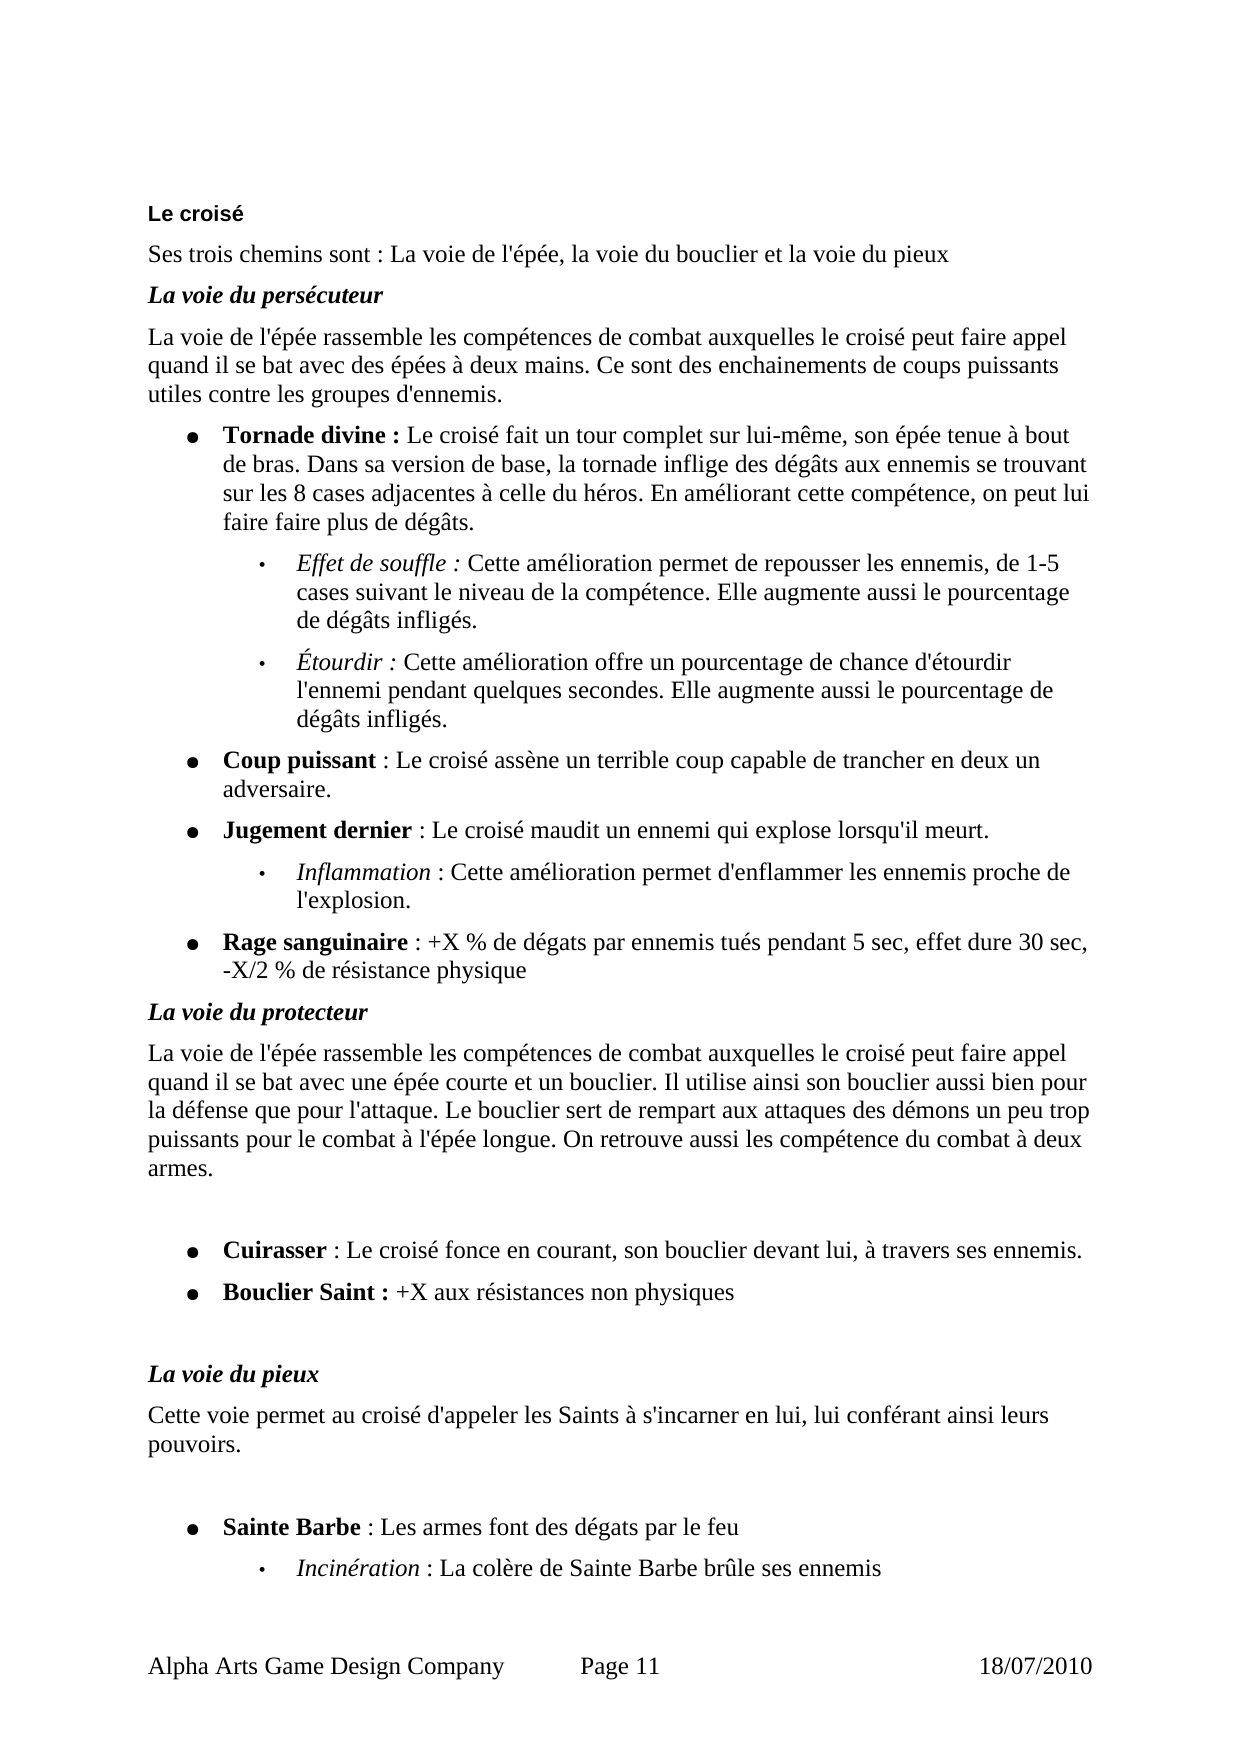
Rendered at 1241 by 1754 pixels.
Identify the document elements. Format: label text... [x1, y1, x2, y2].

list Effet de souffle : Cette amélioration permet de repousser les ennemis, de 1-5 cases suivant le niveau de la compétence. Elle augmente aussi le pourcentage de dégâts infligés. [259, 548, 1092, 634]
list Rage sanguinaire : +X % de dégats par ennemis tués pendant 5 sec, effet dure 30 sec, -X/2 % de résistance physique [185, 927, 1092, 984]
list Sainte Barbe : Les armes font des dégats par le feu [185, 1512, 1092, 1540]
list Étourdir : Cette amélioration offre un pourcentage de chance d'étourdir l'ennemi pendant quelques secondes. Elle augmente aussi le pourcentage de dégâts infligés. [259, 647, 1092, 733]
list Tornade divine : Le croisé fait un tour complet sur lui-même, son épée tenue à bout de bras. Dans sa version de base, la tornade inflige des dégâts aux ennemis se trouvant sur les 8 cases adjacentes à celle du héros. En améliorant cette compétence, on peut lui faire faire plus de dégâts. [185, 420, 1092, 535]
list Incinération : La colère de Sainte Barbe brûle ses ennemis [259, 1553, 1092, 1582]
text La voie du protecteur [148, 997, 1092, 1025]
list Inflammation : Cette amélioration permet d'enflammer les ennemis proche de l'explosion. [259, 857, 1092, 914]
list Cuirasser : Le croisé fonce en courant, son bouclier devant lui, à travers ses ennemis. [185, 1235, 1092, 1264]
text Cette voie permet au croisé d'appeler les Saints à s'incarner en lui, lui conférant ainsi leurs pouvoirs. [148, 1400, 1092, 1458]
text La voie du pieux [148, 1359, 1092, 1388]
text Ses trois chemins sont : La voie de l'épée, la voie du bouclier et la voie du pieux [148, 239, 1092, 268]
list Coup puissant : Le croisé assène un terrible coup capable de trancher en deux un adversaire. [185, 745, 1092, 803]
text La voie de l'épée rassemble les compétences de combat auxquelles le croisé peut faire appel quand il se bat avec des épées à deux mains. Ce sont des enchainements de coups puissants utiles contre les groupes d'ennemis. [148, 322, 1092, 408]
text La voie de l'épée rassemble les compétences de combat auxquelles le croisé peut faire appel quand il se bat avec une épée courte et un bouclier. Il utilise ainsi son bouclier aussi bien pour la défense que pour l'attaque. Le bouclier sert de rempart aux attaques des démons un peu trop puissants pour le combat à l'épée longue. On retrouve aussi les compétence du combat à deux armes. [148, 1038, 1092, 1182]
subtitle Le croisé [148, 201, 1092, 227]
list Bouclier Saint : +X aux résistances non physiques [185, 1277, 1092, 1305]
list Jugement dernier : Le croisé maudit un ennemi qui explose lorsqu'il meurt. [185, 815, 1092, 844]
text La voie du persécuteur [148, 280, 1092, 309]
